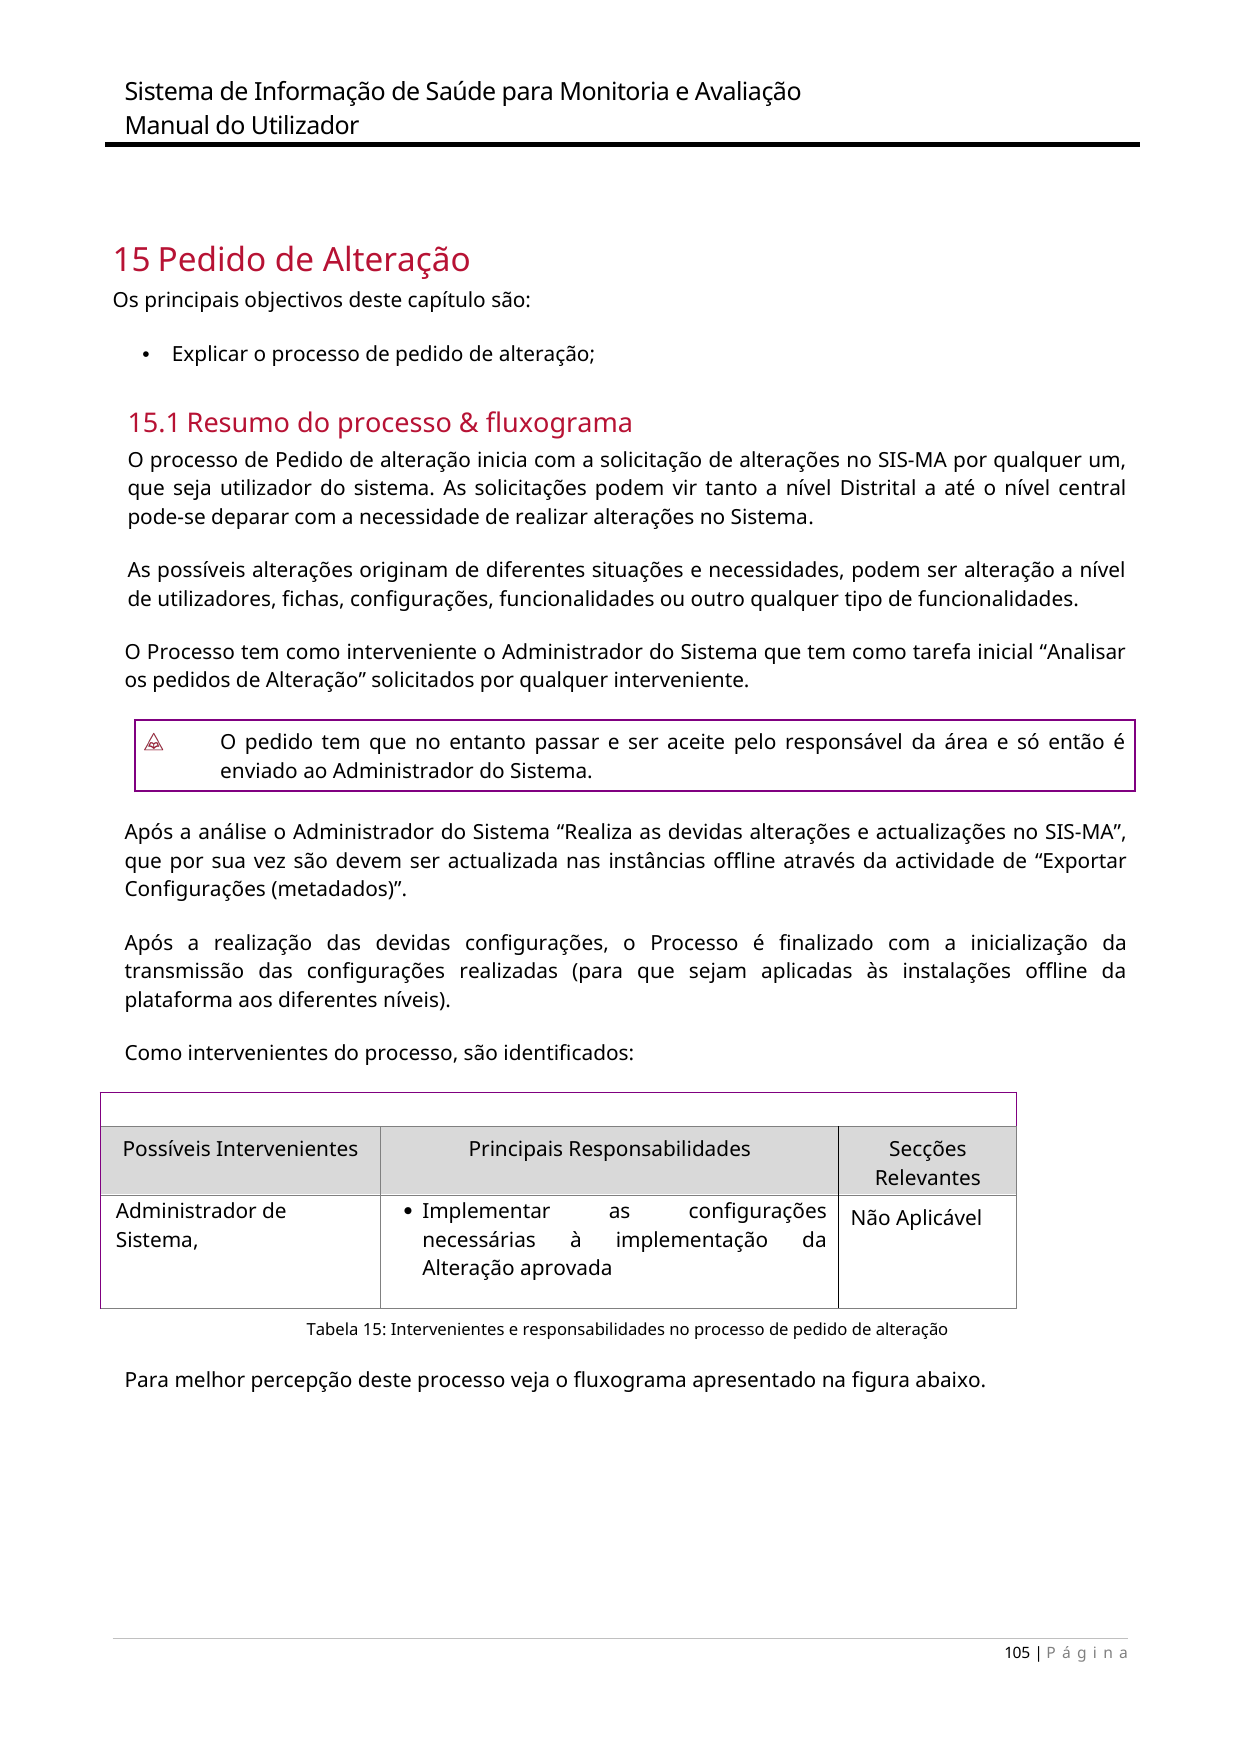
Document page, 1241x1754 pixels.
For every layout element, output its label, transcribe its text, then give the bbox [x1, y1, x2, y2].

text As possíveis alterações originam de diferentes situações e necessidades, podem ser alteração a nível de utilizadores, fichas, configurações, funcionalidades ou outro qualquer tipo de funcionalidades. [127, 555, 1128, 612]
text O processo de Pedido de alteração inicia com a solicitação de alterações no SIS-MA por qualquer um, que seja utilizador do sistema. As solicitações podem vir tanto a nível Distrital a até o nível central pode-se deparar com a necessidade de realizar alterações no Sistema. [127, 445, 1128, 530]
table_cell Implementar as configurações necessárias à implementação da Alteração aprovada [381, 1196, 838, 1308]
text Tabela 15: Intervenientes e responsabilidades no processo de pedido de alteração [127, 1317, 1128, 1340]
text Após a análise o Administrador do Sistema “Realiza as devidas alterações e actualizações no SIS-MA”, que por sua vez são devem ser actualizada nas instâncias offline através da actividade de “Exportar Configurações (metadados)”. [124, 817, 1128, 903]
text O Processo tem como interveniente o Administrador do Sistema que tem como tarefa inicial “Analisar os pedidos de Alteração” solicitados por qualquer interveniente. [124, 637, 1128, 694]
text Para melhor percepção deste processo veja o fluxograma apresentado na figura abaixo. [124, 1365, 1128, 1394]
table_cell Principais Responsabilidades [381, 1127, 838, 1194]
table_cell Secções Relevantes [839, 1127, 1016, 1194]
table_cell Não Aplicável [839, 1196, 1016, 1308]
text Após a realização das devidas configurações, o Processo é finalizado com a inicialização da transmissão das configurações realizadas (para que sejam aplicadas às instalações offline da plataforma aos diferentes níveis). [124, 928, 1128, 1013]
text Como intervenientes do processo, são identificados: [124, 1038, 1128, 1067]
list O pedido tem que no entanto passar e ser aceite pelo responsável da área e só então é enviado ao Administrador do Sistema. [136, 721, 1134, 790]
picture [143, 732, 164, 751]
subtitle Pedido de Alteração [112, 236, 1128, 281]
subtitle Resumo do processo & fluxograma [127, 404, 1128, 441]
list Explicar o processo de pedido de alteração; [142, 339, 1128, 367]
table_header Intervenientes e Responsabilidades [101, 1093, 1016, 1126]
text Os principais objectivos deste capítulo são: [112, 285, 1128, 314]
table_cell Possíveis Intervenientes [101, 1127, 380, 1194]
table_cell Administrador de Sistema, [101, 1196, 380, 1308]
